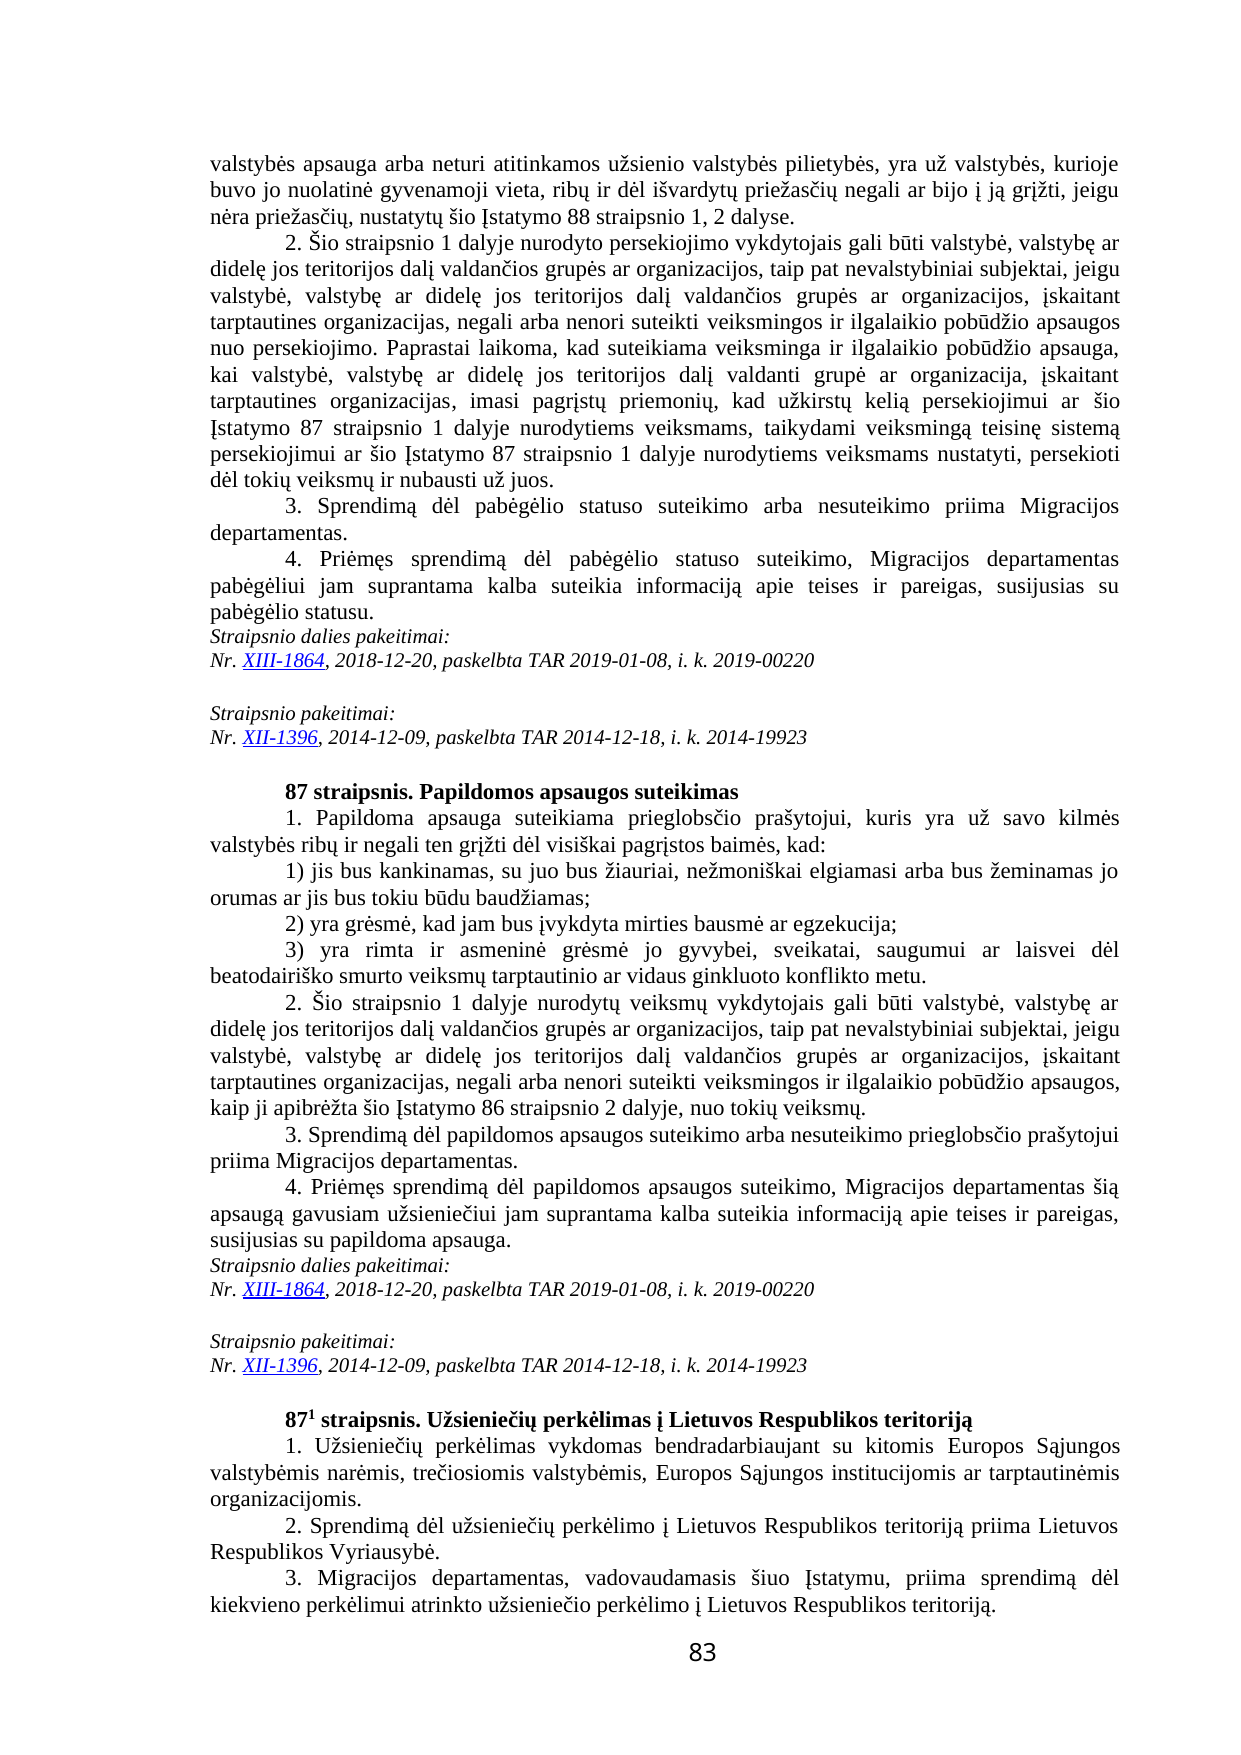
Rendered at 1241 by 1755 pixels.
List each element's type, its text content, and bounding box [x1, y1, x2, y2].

text Straipsnio pakeitimai: [210, 701, 1120, 725]
text 3. Sprendimą dėl papildomos apsaugos suteikimo arba nesuteikimo prieglobsčio prašytojui priima Migracijos departamentas. [210, 1121, 1120, 1173]
text 4. Priėmęs sprendimą dėl papildomos apsaugos suteikimo, Migracijos departamentas šią apsaugą gavusiam užsieniečiui jam suprantama kalba suteikia informaciją apie teises ir pareigas, susijusias su papildoma apsauga. [210, 1173, 1120, 1252]
text Straipsnio pakeitimai: [210, 1329, 1120, 1353]
text 1. Papildoma apsauga suteikiama prieglobsčio prašytojui, kuris yra už savo kilmės valstybės ribų ir negali ten grįžti dėl visiškai pagrįstos baimės, kad: [210, 804, 1120, 857]
text Nr. XII-1396, 2014-12-09, paskelbta TAR 2014-12-18, i. k. 2014-19923 [210, 725, 1120, 749]
text Straipsnio dalies pakeitimai: [210, 624, 1120, 648]
text Nr. XIII-1864, 2018-12-20, paskelbta TAR 2019-01-08, i. k. 2019-00220 [210, 648, 1120, 672]
text 4. Priėmęs sprendimą dėl pabėgėlio statuso suteikimo, Migracijos departamentas pabėgėliui jam suprantama kalba suteikia informaciją apie teises ir pareigas, susijusias su pabėgėlio statusu. [210, 545, 1120, 624]
text Nr. XII-1396, 2014-12-09, paskelbta TAR 2014-12-18, i. k. 2014-19923 [210, 1353, 1120, 1377]
text 871 straipsnis. Užsieniečių perkėlimas į Lietuvos Respublikos teritoriją [210, 1406, 1120, 1433]
text valstybės apsauga arba neturi atitinkamos užsienio valstybės pilietybės, yra už valstybės, kurioje buvo jo nuolatinė gyvenamoji vieta, ribų ir dėl išvardytų priežasčių negali ar bijo į ją grįžti, jeigu nėra priežasčių, nustatytų šio Įstatymo 88 straipsnio 1, 2 dalyse. [210, 150, 1120, 229]
text 3) yra rimta ir asmeninė grėsmė jo gyvybei, sveikatai, saugumui ar laisvei dėl beatodairiško smurto veiksmų tarptautinio ar vidaus ginkluoto konflikto metu. [210, 936, 1120, 989]
text 2. Sprendimą dėl užsieniečių perkėlimo į Lietuvos Respublikos teritoriją priima Lietuvos Respublikos Vyriausybė. [210, 1512, 1120, 1564]
text 2) yra grėsmė, kad jam bus įvykdyta mirties bausmė ar egzekucija; [210, 910, 1120, 936]
text 3. Migracijos departamentas, vadovaudamasis šiuo Įstatymu, priima sprendimą dėl kiekvieno perkėlimui atrinkto užsieniečio perkėlimo į Lietuvos Respublikos teritoriją. [210, 1564, 1120, 1617]
text 1. Užsieniečių perkėlimas vykdomas bendradarbiaujant su kitomis Europos Sąjungos valstybėmis narėmis, trečiosiomis valstybėmis, Europos Sąjungos institucijomis ar tarptautinėmis organizacijomis. [210, 1433, 1120, 1512]
text Straipsnio dalies pakeitimai: [210, 1252, 1120, 1277]
text 2. Šio straipsnio 1 dalyje nurodyto persekiojimo vykdytojais gali būti valstybė, valstybę ar didelę jos teritorijos dalį valdančios grupės ar organizacijos, taip pat nevalstybiniai subjektai, jeigu valstybė, valstybę ar didelę jos teritorijos dalį valdančios grupės ar organizacijos, įskaitant tarptautines organizacijas, negali arba nenori suteikti veiksmingos ir ilgalaikio pobūdžio apsaugos nuo persekiojimo. Paprastai laikoma, kad suteikiama veiksminga ir ilgalaikio pobūdžio apsauga, kai valstybė, valstybę ar didelę jos teritorijos dalį valdanti grupė ar organizacija, įskaitant tarptautines organizacijas, imasi pagrįstų priemonių, kad užkirstų kelią persekiojimui ar šio Įstatymo 87 straipsnio 1 dalyje nurodytiems veiksmams, taikydami veiksmingą teisinę sistemą persekiojimui ar šio Įstatymo 87 straipsnio 1 dalyje nurodytiems veiksmams nustatyti, persekioti dėl tokių veiksmų ir nubausti už juos. [210, 229, 1120, 493]
text Nr. XIII-1864, 2018-12-20, paskelbta TAR 2019-01-08, i. k. 2019-00220 [210, 1277, 1120, 1301]
text 1) jis bus kankinamas, su juo bus žiauriai, nežmoniškai elgiamasi arba bus žeminamas jo orumas ar jis bus tokiu būdu baudžiamas; [210, 857, 1120, 910]
text 3. Sprendimą dėl pabėgėlio statuso suteikimo arba nesuteikimo priima Migracijos departamentas. [210, 493, 1120, 545]
text 87 straipsnis. Papildomos apsaugos suteikimas [210, 778, 1120, 804]
text 2. Šio straipsnio 1 dalyje nurodytų veiksmų vykdytojais gali būti valstybė, valstybę ar didelę jos teritorijos dalį valdančios grupės ar organizacijos, taip pat nevalstybiniai subjektai, jeigu valstybė, valstybę ar didelę jos teritorijos dalį valdančios grupės ar organizacijos, įskaitant tarptautines organizacijas, negali arba nenori suteikti veiksmingos ir ilgalaikio pobūdžio apsaugos, kaip ji apibrėžta šio Įstatymo 86 straipsnio 2 dalyje, nuo tokių veiksmų. [210, 989, 1120, 1121]
